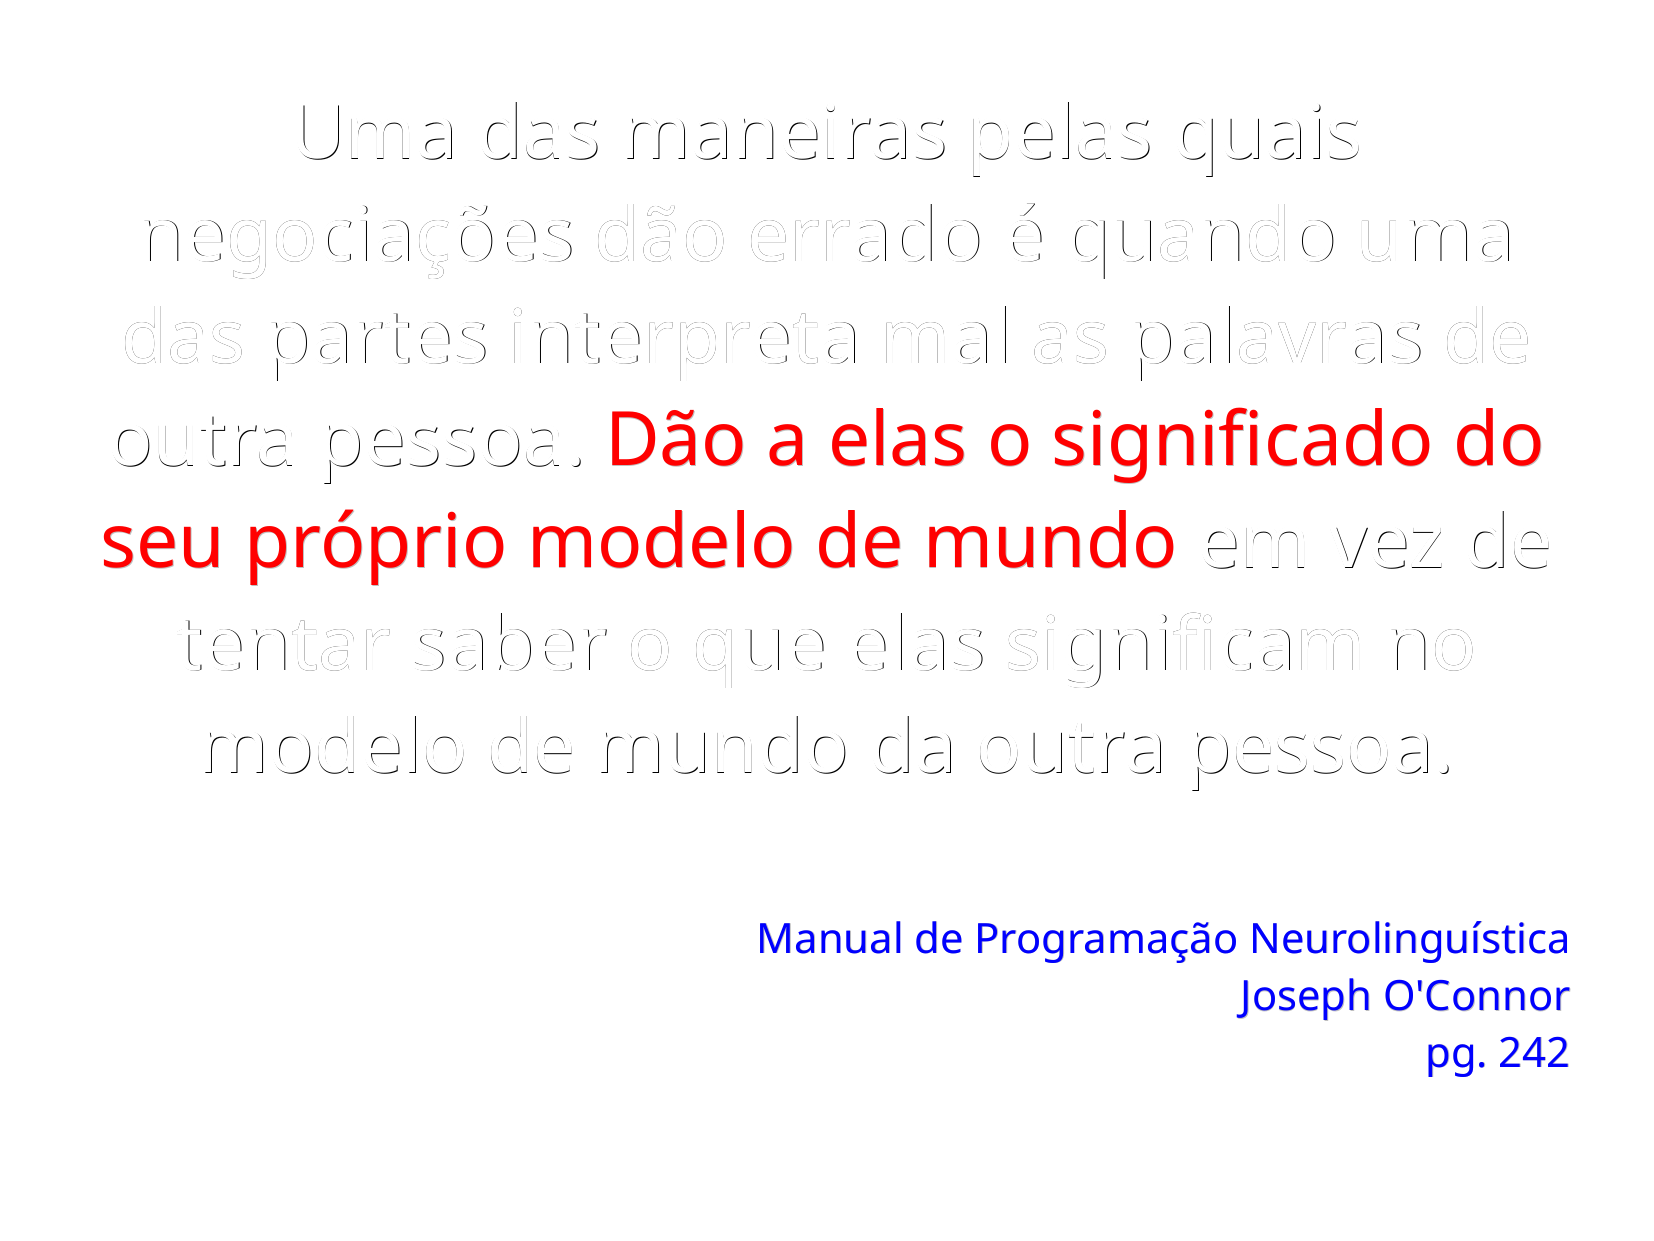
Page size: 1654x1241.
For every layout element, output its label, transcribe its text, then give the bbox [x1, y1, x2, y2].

subtitle Uma das maneiras pelas quais negociações dão errado é quando uma das partes interpreta mal as palavras de outra pessoa. Dão a elas o significado do seu próprio modelo de mundo em vez de tentar saber o que elas significam no modelo de mundo da outra pessoa. Manual de Programação Neurolinguística Joseph O'Connor pg. 242 [82, 49, 1571, 1109]
